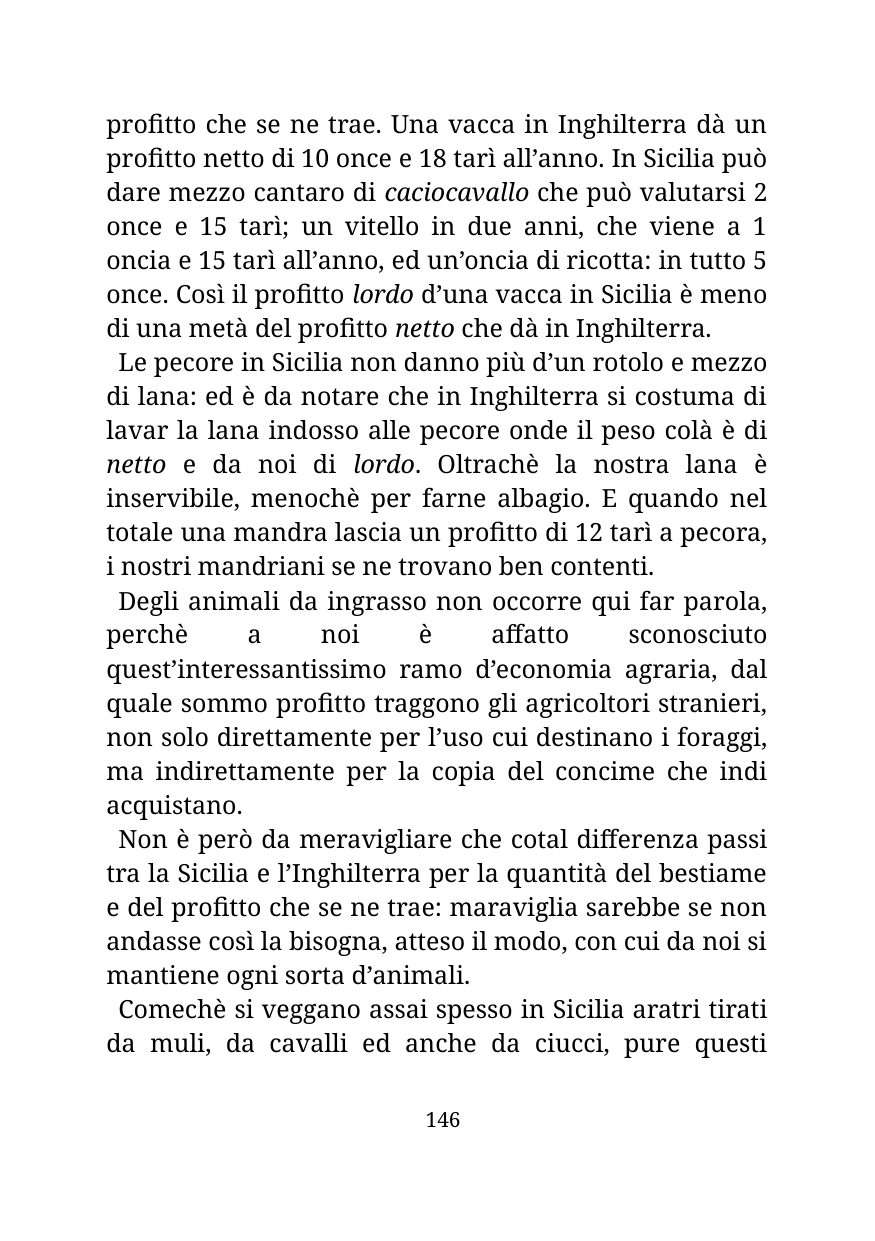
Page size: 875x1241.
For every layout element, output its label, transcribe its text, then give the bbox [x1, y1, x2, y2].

text Le pecore in Sicilia non danno più d’un rotolo e mezzo di lana: ed è da notare che in Inghilterra si costuma di lavar la lana indosso alle pecore onde il peso colà è di netto e da noi di lordo. Oltrachè la nostra lana è inservibile, menochè per farne albagio. E quando nel totale una mandra lascia un profitto di 12 tarì a pecora, i nostri mandriani se ne trovano ben contenti. [106, 345, 768, 583]
text Non è però da meravigliare che cotal differenza passi tra la Sicilia e l’Inghilterra per la quantità del bestiame e del profitto che se ne trae: maraviglia sarebbe se non andasse così la bisogna, atteso il modo, con cui da noi si mantiene ogni sorta d’animali. [106, 822, 768, 992]
text Comechè si veggano assai spesso in Sicilia aratri tirati da muli, da cavalli ed anche da ciucci, pure questi [106, 992, 768, 1060]
text Degli animali da ingrasso non occorre qui far parola, perchè a noi è affatto sconosciuto quest’interessantissimo ramo d’economia agraria, dal quale sommo profitto traggono gli agricoltori stranieri, non solo direttamente per l’uso cui destinano i foraggi, ma indirettamente per la copia del concime che indi acquistano. [106, 583, 768, 822]
text profitto che se ne trae. Una vacca in Inghilterra dà un profitto netto di 10 once e 18 tarì all’anno. In Sicilia può dare mezzo cantaro di caciocavallo che può valutarsi 2 once e 15 tarì; un vitello in due anni, che viene a 1 oncia e 15 tarì all’anno, ed un’oncia di ricotta: in tutto 5 once. Così il profitto lordo d’una vacca in Sicilia è meno di una metà del profitto netto che dà in Inghilterra. [106, 106, 768, 345]
